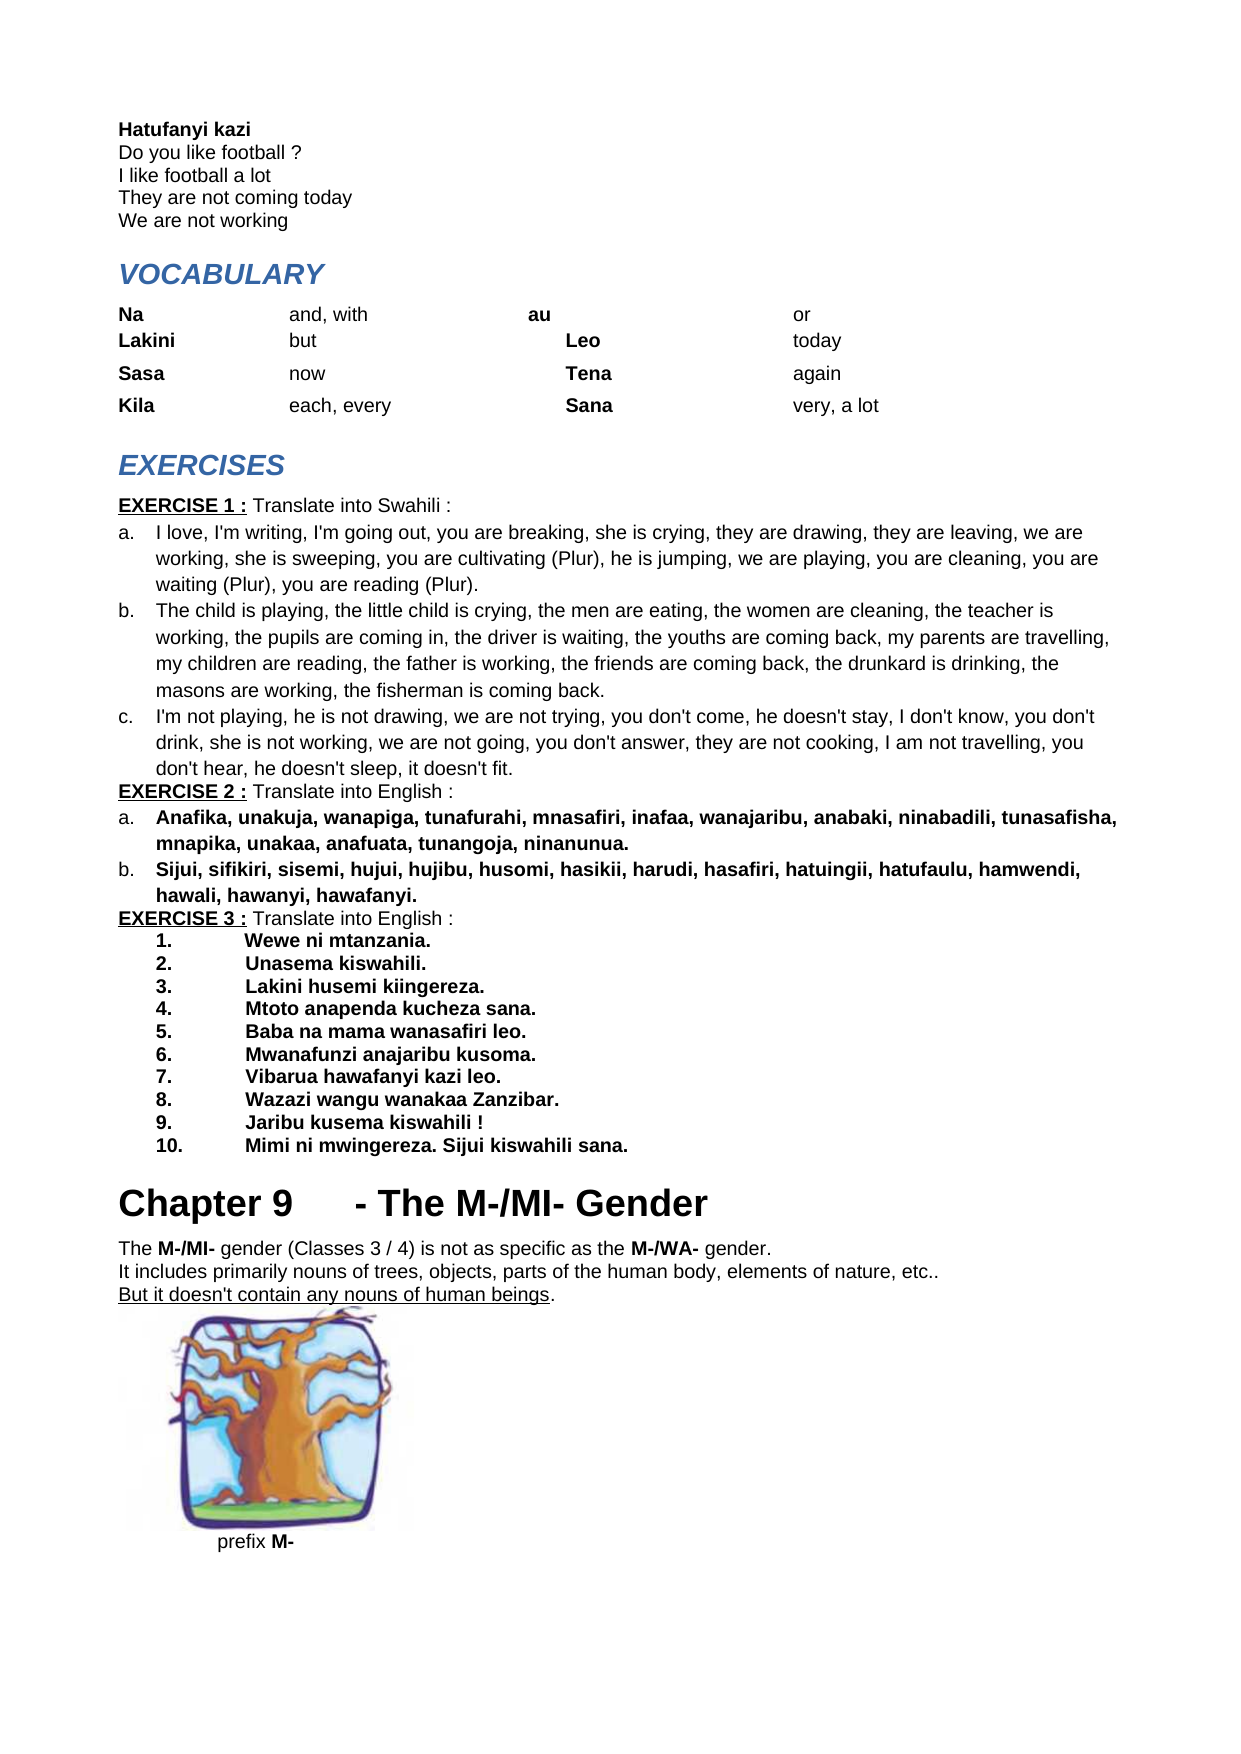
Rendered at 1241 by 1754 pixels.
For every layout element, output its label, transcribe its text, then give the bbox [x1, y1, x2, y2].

list Wazazi wangu wanakaa Zanzibar. [172, 1088, 1122, 1111]
list Mtoto anapenda kucheza sana. [172, 997, 1122, 1020]
text EXERCISE 3 : Translate into English : [118, 906, 1122, 929]
text We are not working [118, 209, 1122, 232]
text Do you like football ? [118, 141, 1122, 163]
list Anafika, unakuja, wanapiga, tunafurahi, mnasafiri, inafaa, wanajaribu, anabaki, ninabadili, tunasafisha, mnapika, unakaa, anafuata, tunangoja, ninanunua. [118, 803, 1122, 854]
list [118, 1043, 156, 1065]
table_cell Kila [118, 394, 251, 423]
list [118, 1065, 156, 1088]
list Sijui, sifikiri, sisemi, hujui, hujibu, husomi, hasikii, harudi, hasafiri, hatuingii, hatufaulu, hamwendi, hawali, hawanyi, hawafanyi. [118, 854, 1122, 906]
list Mimi ni mwingereza. Sijui kiswahili sana. [118, 1133, 1122, 1156]
table_header and, with [251, 303, 528, 329]
table_cell but [251, 329, 528, 362]
list I love, I'm writing, I'm going out, you are breaking, she is crying, they are drawing, they are leaving, we are working, she is sweeping, you are cultivating (Plur), he is jumping, we are playing, you are cleaning, you are waiting (Plur), you are reading (Plur). [118, 517, 1122, 596]
subtitle Chapter 9 - The M-/MI- Gender [118, 1181, 1122, 1225]
list [118, 929, 156, 952]
subtitle EXERCISES [118, 448, 1122, 482]
list Mwanafunzi anajaribu kusoma. [172, 1043, 1122, 1065]
list Unasema kiswahili. [172, 952, 1122, 974]
list Baba na mama wanasafiri leo. [172, 1020, 1122, 1043]
list Lakini husemi kiingereza. [118, 974, 1122, 997]
list [118, 1111, 156, 1133]
list Vibarua hawafanyi kazi leo. [172, 1065, 1122, 1088]
text They are not coming today [118, 186, 1122, 209]
list I'm not playing, he is not drawing, we are not trying, you don't come, he doesn't stay, I don't know, you don't drink, she is not working, we are not going, you don't answer, they are not cooking, I am not travelling, you don't hear, he doesn't sleep, it doesn't fit. [118, 701, 1122, 780]
table_header au [528, 303, 755, 329]
table_cell Sasa [118, 362, 251, 394]
text It includes primarily nouns of trees, objects, parts of the human body, elements of nature, etc.. [118, 1260, 1122, 1283]
list [118, 952, 156, 974]
table_cell Sana [528, 394, 755, 423]
subtitle VOCABULARY [118, 257, 1122, 290]
text EXERCISE 1 : Translate into Swahili : [118, 494, 1122, 517]
table_header Na [118, 303, 251, 329]
table_cell again [755, 362, 922, 394]
text prefix M- [217, 1530, 1122, 1553]
list [118, 997, 156, 1020]
list [118, 1020, 156, 1043]
list Wewe ni mtanzania. [172, 929, 1122, 952]
text Hatufanyi kazi [118, 118, 1122, 141]
table_cell Leo [528, 329, 755, 362]
list The child is playing, the little child is crying, the men are eating, the women are cleaning, the teacher is working, the pupils are coming in, the driver is waiting, the youths are coming back, my parents are travelling, my children are reading, the father is working, the friends are coming back, the drunkard is drinking, the masons are working, the fisherman is coming back. [118, 596, 1122, 701]
table_header or [755, 303, 922, 329]
table_cell now [251, 362, 528, 394]
table_cell Lakini [118, 329, 251, 362]
table_cell each, every [251, 394, 528, 423]
list Jaribu kusema kiswahili ! [172, 1111, 1122, 1133]
table_cell very, a lot [755, 394, 922, 423]
text I like football a lot [118, 163, 1122, 186]
text EXERCISE 2 : Translate into English : [118, 780, 1122, 803]
text But it doesn't contain any nouns of human beings. [118, 1283, 1122, 1305]
text The M-/MI- gender (Classes 3 / 4) is not as specific as the M-/WA- gender. [118, 1237, 1122, 1260]
table_cell today [755, 329, 922, 362]
picture [118, 1305, 415, 1531]
table_cell Tena [528, 362, 755, 394]
list [118, 1088, 156, 1111]
